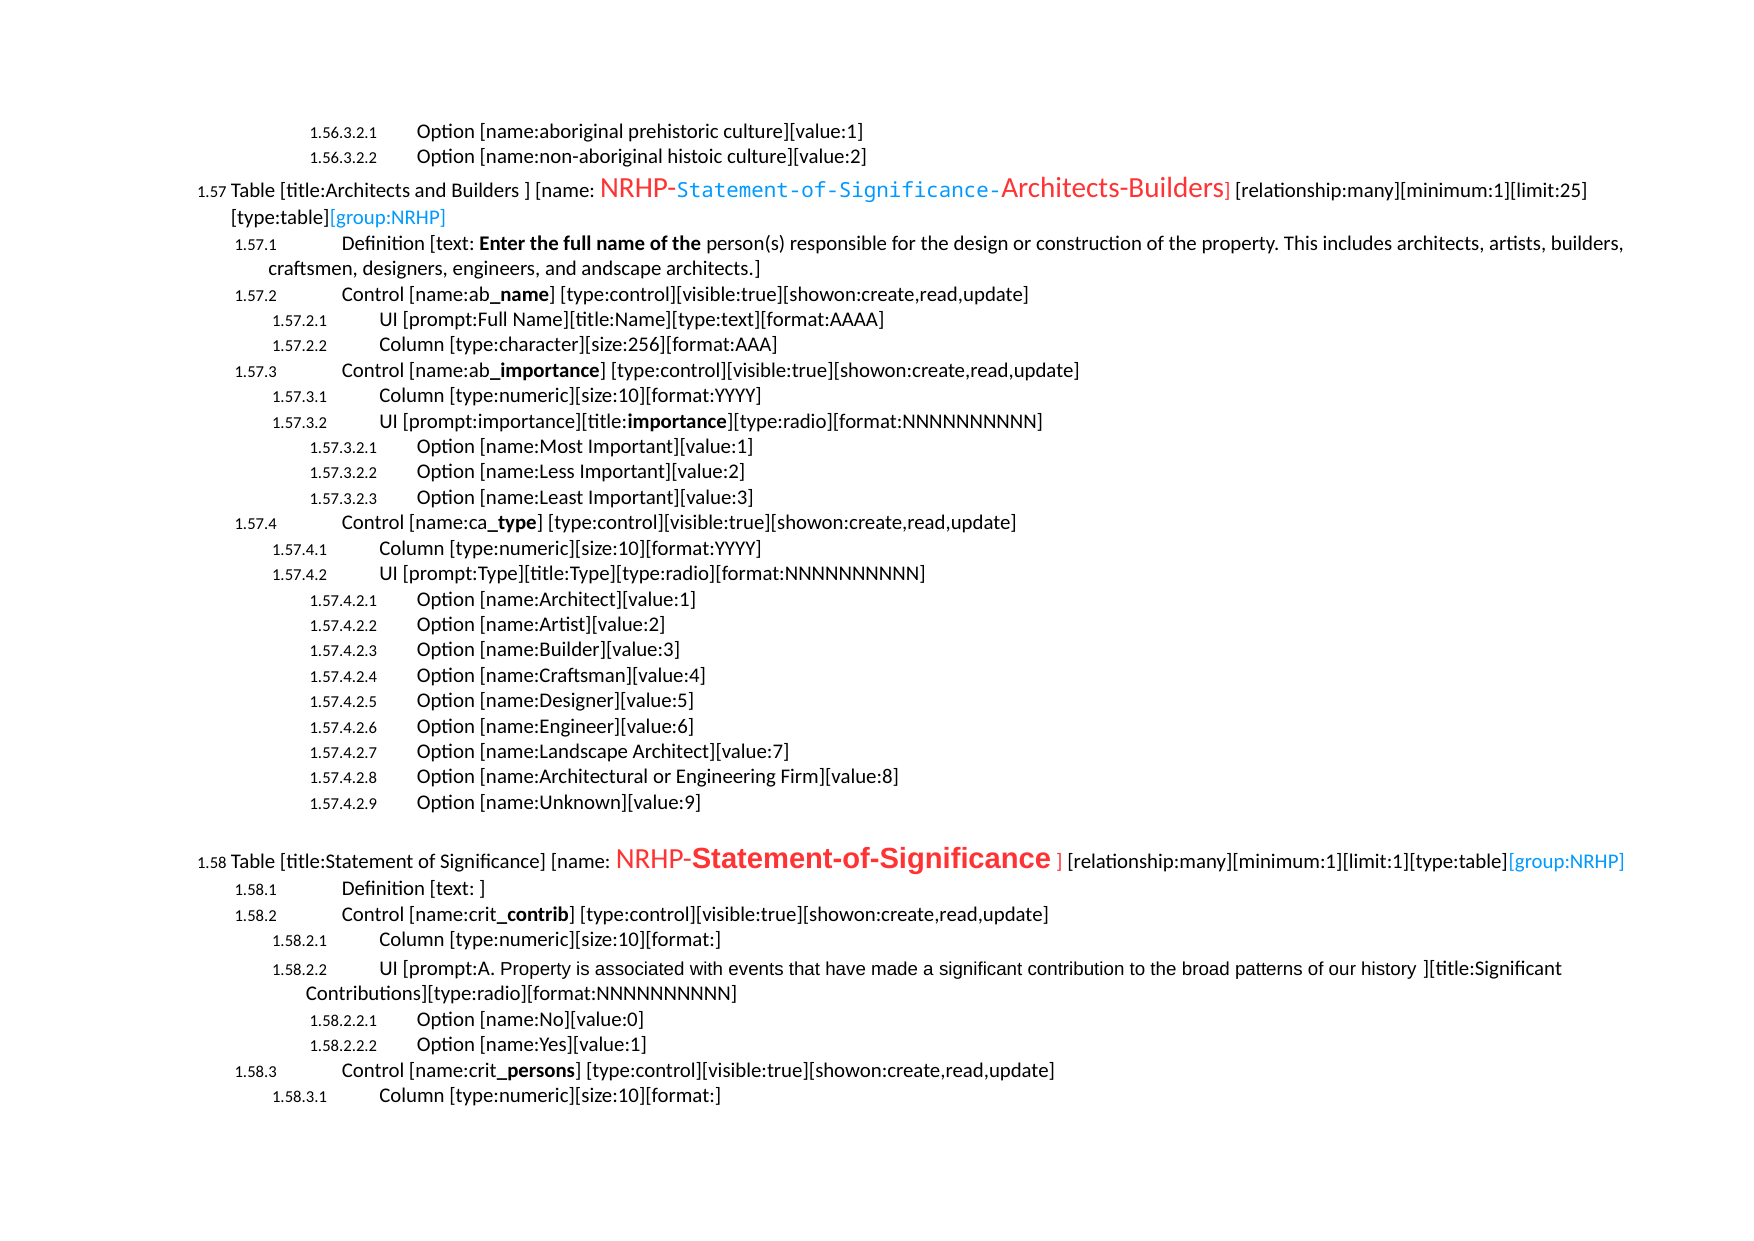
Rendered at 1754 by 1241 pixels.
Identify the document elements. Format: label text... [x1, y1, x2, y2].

list Control [name:ab_name] [type:control][visible:true][showon:create,read,update] [231, 281, 1636, 306]
list Option [name:Architect][value:1] [306, 586, 1636, 611]
list Option [name:Less Important][value:2] [306, 459, 1636, 484]
list Definition [text: Enter the full name of the person(s) responsible for the design or construction of the property. This includes architects, artists, builders, craftsmen, designers, engineers, and andscape architects.] [231, 230, 1636, 281]
list Definition [text: ] [231, 876, 1636, 901]
list Option [name:Craftsman][value:4] [306, 662, 1636, 687]
list Control [name:crit_persons] [type:control][visible:true][showon:create,read,update] [231, 1057, 1636, 1082]
list UI [prompt:importance][title:importance][type:radio][format:NNNNNNNNNN] [268, 408, 1636, 433]
list Table [title:Architects and Builders ] [name: NRHP-Statement-of-Significance-Architects-Builders] [relationship:many][minimum:1][limit:25][type:table][group:NRHP] [193, 169, 1636, 230]
list Table [title:Statement of Significance] [name: NRHP-Statement-of-Significance ] [relationship:many][minimum:1][limit:1][type:table][group:NRHP] [193, 840, 1636, 876]
list Option [name:Architectural or Engineering Firm][value:8] [306, 764, 1636, 789]
list Option [name:Builder][value:3] [306, 637, 1636, 662]
list Control [name:ca_type] [type:control][visible:true][showon:create,read,update] [231, 509, 1636, 535]
list Option [name:Yes][value:1] [306, 1031, 1636, 1057]
list Control [name:crit_contrib] [type:control][visible:true][showon:create,read,update] [231, 901, 1636, 926]
list Column [type:numeric][size:10][format:] [268, 926, 1636, 952]
list UI [prompt:Full Name][title:Name][type:text][format:AAAA] [268, 306, 1636, 332]
list Option [name:Landscape Architect][value:7] [306, 738, 1636, 764]
list Option [name:Unknown][value:9] [306, 789, 1636, 814]
list Option [name:No][value:0] [306, 1006, 1636, 1031]
list Option [name:aboriginal prehistoric culture][value:1] [306, 118, 1636, 143]
list Option [name:Designer][value:5] [306, 687, 1636, 713]
list Option [name:Most Important][value:1] [306, 433, 1636, 459]
list UI [prompt:Type][title:Type][type:radio][format:NNNNNNNNNN] [268, 560, 1636, 586]
list Option [name:non-aboriginal histoic culture][value:2] [306, 143, 1636, 169]
list Control [name:ab_importance] [type:control][visible:true][showon:create,read,update] [231, 357, 1636, 382]
list Column [type:numeric][size:10][format:] [268, 1082, 1636, 1108]
list Column [type:character][size:256][format:AAA] [268, 332, 1636, 357]
list UI [prompt:A. Property is associated with events that have made a significant contribution to the broad patterns of our history ][title:Significant Contributions][type:radio][format:NNNNNNNNNN] [268, 952, 1636, 1006]
list Column [type:numeric][size:10][format:YYYY] [268, 535, 1636, 560]
list Column [type:numeric][size:10][format:YYYY] [268, 382, 1636, 408]
list Option [name:Engineer][value:6] [306, 713, 1636, 738]
list Option [name:Least Important][value:3] [306, 484, 1636, 509]
list Option [name:Artist][value:2] [306, 611, 1636, 637]
